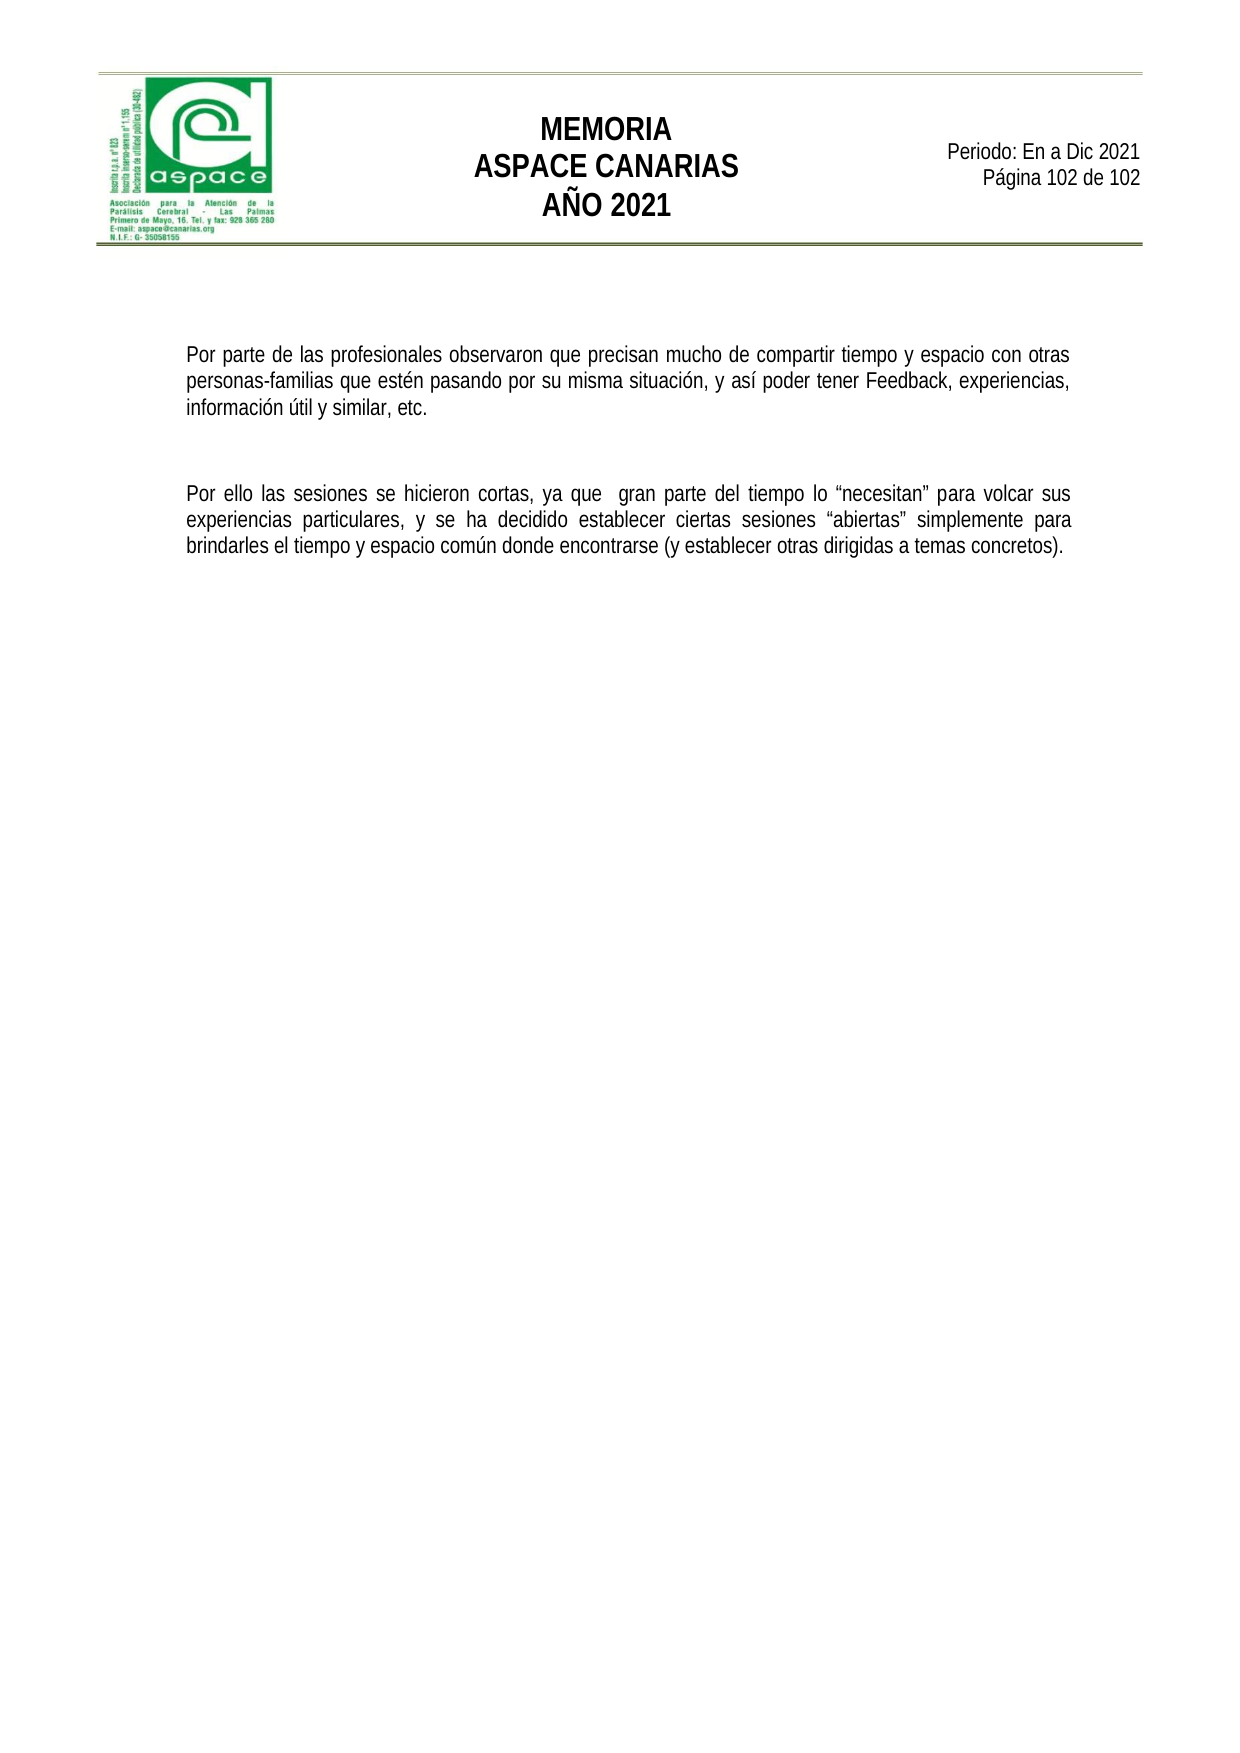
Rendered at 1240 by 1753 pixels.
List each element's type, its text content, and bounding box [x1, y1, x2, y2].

text Por parte de las profesionales observaron que precisan mucho de compartir tiempo y espacio con otras [186, 342, 1187, 368]
text información útil y similar, etc. [186, 394, 1187, 420]
text brindarles el tiempo y espacio común donde encontrarse (y establecer otras dirigidas a temas concretos). [186, 533, 1187, 559]
text personas-familias que estén pasando por su misma situación, y así poder tener Feedback, experiencias, [186, 368, 1187, 394]
text Página 102 de 102 [983, 165, 1157, 191]
text MEMORIA [540, 109, 771, 147]
text ASPACE CANARIAS [473, 147, 771, 186]
text Por ello las sesiones se hicieron cortas, ya que gran parte del tiempo lo “necesitan” para volcar sus [186, 481, 1187, 507]
text experiencias particulares, y se ha decidido establecer ciertas sesiones “abiertas” simplemente para [186, 507, 1187, 533]
picture [96, 66, 1143, 259]
text Periodo: En a Dic 2021 [947, 139, 1157, 165]
text AÑO 2021 [542, 186, 771, 223]
